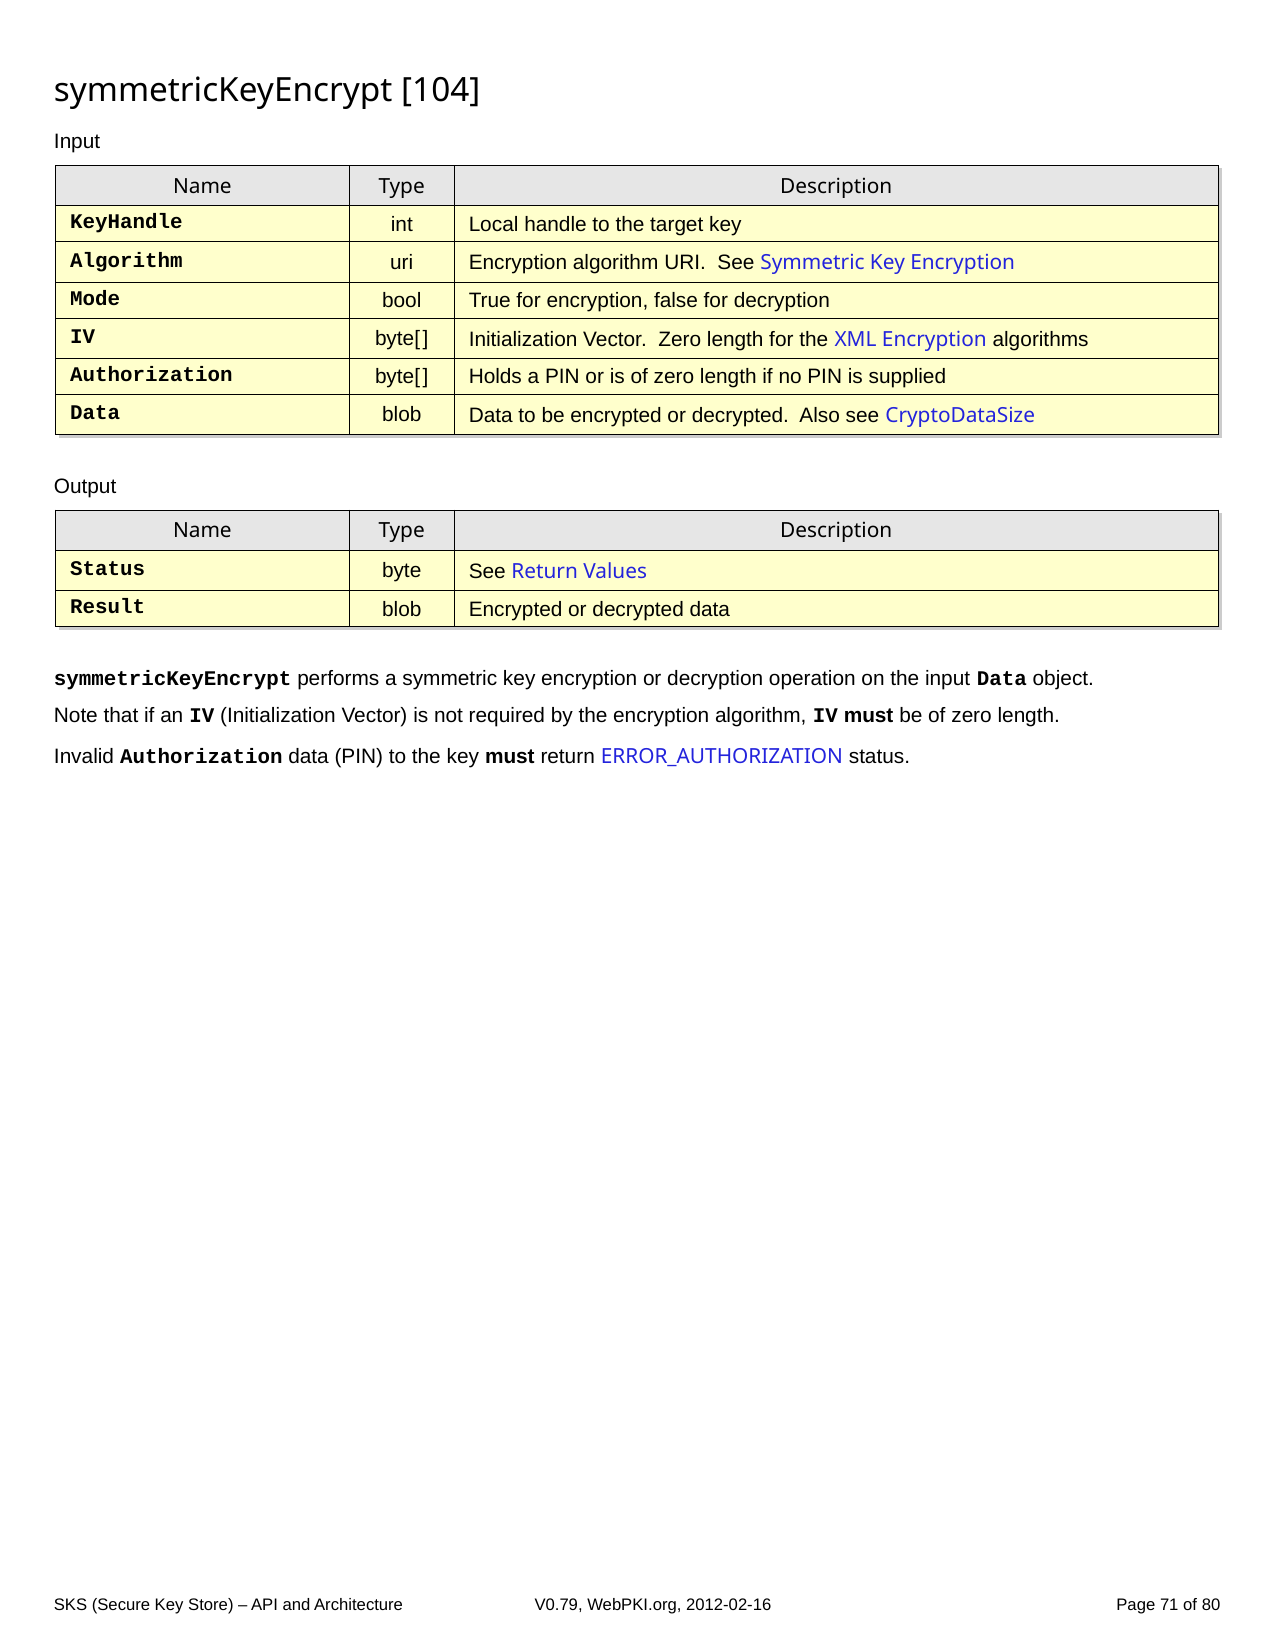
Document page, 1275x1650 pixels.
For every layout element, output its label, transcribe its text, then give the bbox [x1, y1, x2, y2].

table_cell uri [350, 242, 454, 282]
table_cell byte⁮[ ] [350, 359, 454, 394]
table_cell Result [56, 591, 349, 626]
table_cell Initialization Vector. Zero length for the XML Encryption algorithms [455, 319, 1218, 358]
table_cell Status [56, 551, 349, 590]
table_cell IV [56, 319, 349, 358]
table_cell blob [350, 591, 454, 626]
table_cell blob [350, 395, 454, 434]
table_header Description [455, 511, 1218, 550]
table_cell byte⁮[ ] [350, 319, 454, 358]
table_header Name [56, 166, 349, 205]
table_header Description [455, 166, 1218, 205]
table_cell Local handle to the target key [455, 206, 1218, 241]
text Output [54, 474, 1221, 498]
text Invalid Authorization data (PIN) to the key must return ERROR_AUTHORIZATION status. [54, 741, 1221, 769]
text Input [54, 129, 1221, 153]
table_cell Mode [56, 283, 349, 318]
table_cell bool [350, 283, 454, 318]
table_cell Encryption algorithm URI. See Symmetric Key Encryption ‎ [455, 242, 1218, 282]
table_cell Algorithm [56, 242, 349, 282]
table_cell Authorization [56, 359, 349, 394]
table_cell Data to be encrypted or decrypted. Also see CryptoDataSize [455, 395, 1218, 434]
table_cell Data [56, 395, 349, 434]
table_cell byte [350, 551, 454, 590]
table_cell Encrypted or decrypted data [455, 591, 1218, 626]
table_cell KeyHandle [56, 206, 349, 241]
table_cell Holds a PIN or is of zero length if no PIN is supplied [455, 359, 1218, 394]
text Note that if an IV (Initialization Vector) is not required by the encryption algorithm, IV must be of zero length. [54, 703, 1221, 729]
subtitle symmetricKeyEncrypt [104] [54, 66, 1221, 111]
table_header Name [56, 511, 349, 550]
table_cell True for encryption, false for decryption [455, 283, 1218, 318]
table_header Type [350, 166, 454, 205]
text symmetricKeyEncrypt performs a symmetric key encryption or decryption operation on the input Data object. [54, 666, 1221, 691]
table_cell See Return Values [455, 551, 1218, 590]
table_cell int [350, 206, 454, 241]
table_header Type [350, 511, 454, 550]
